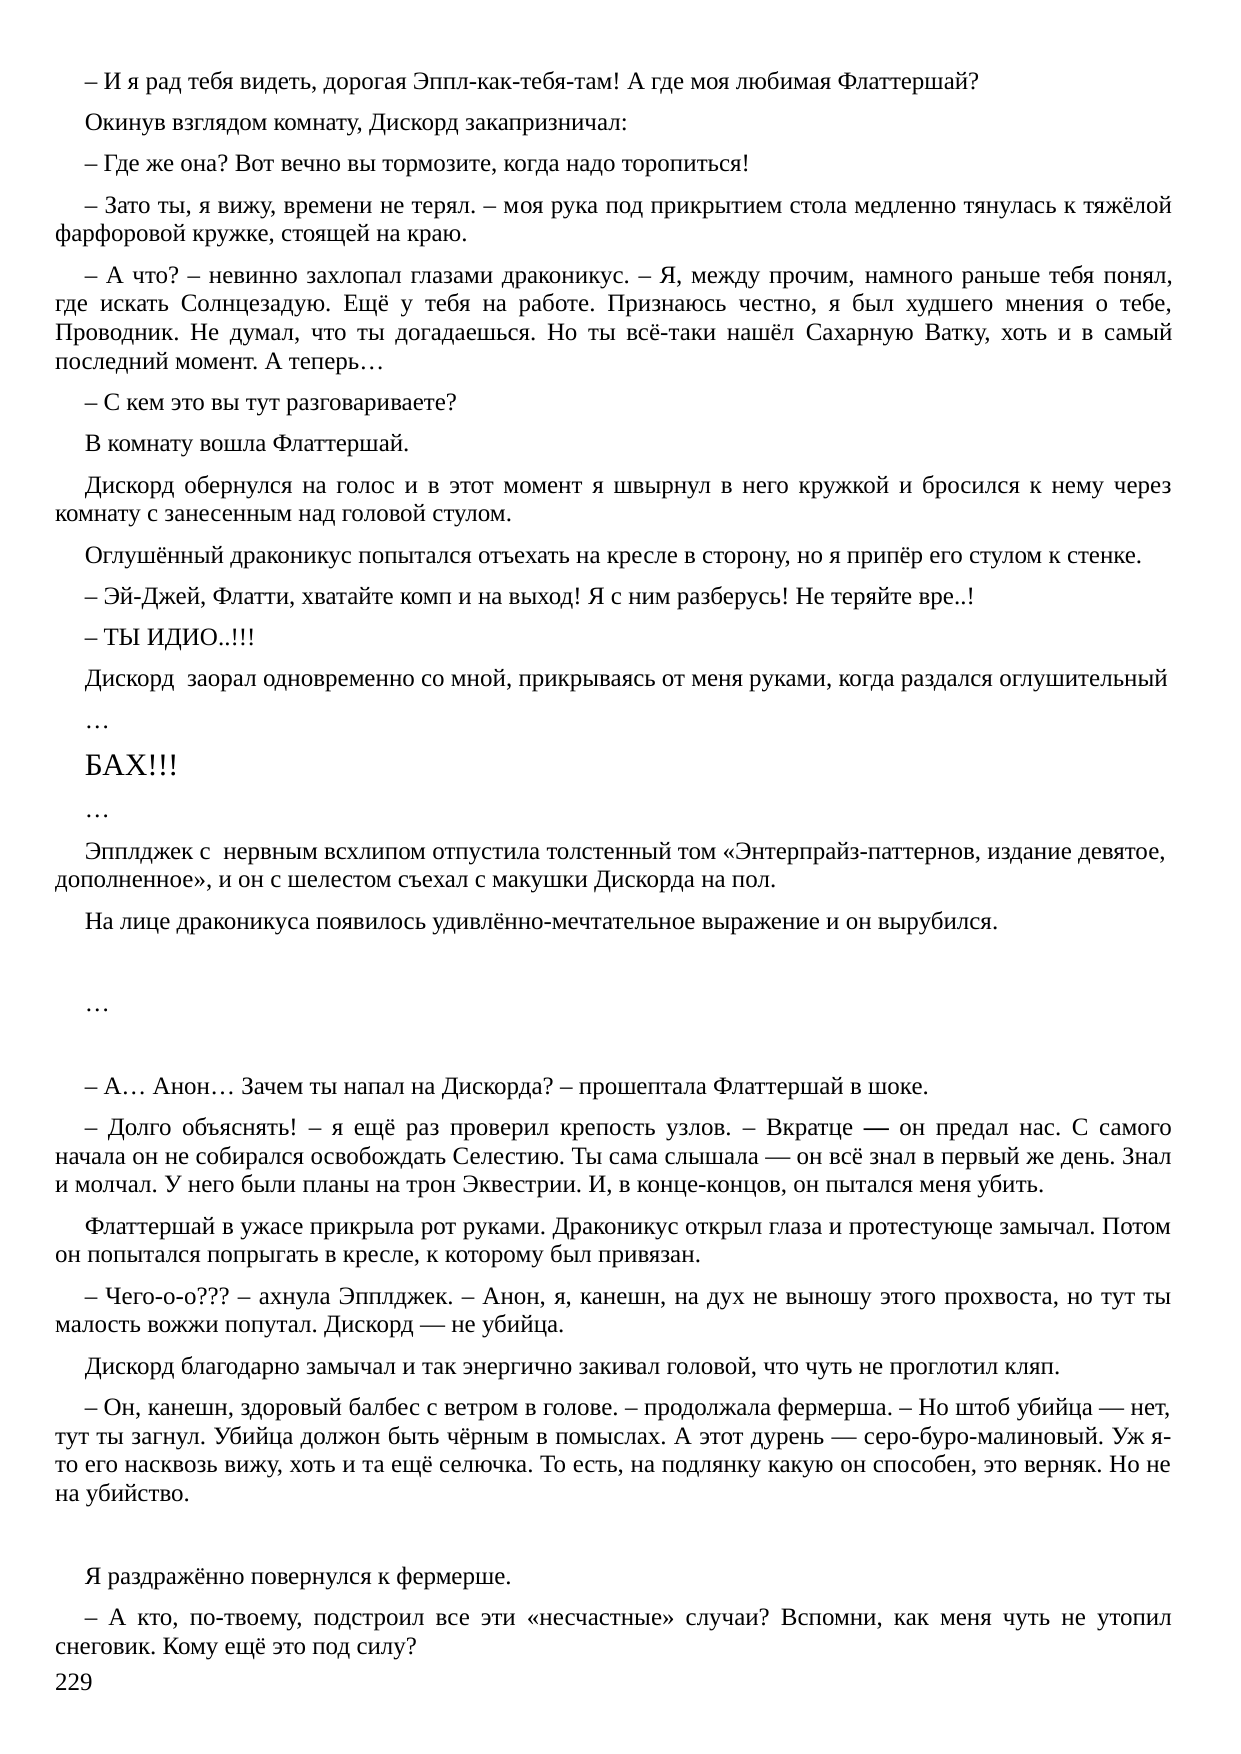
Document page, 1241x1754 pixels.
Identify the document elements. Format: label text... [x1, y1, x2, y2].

text Дискорд заорал одновременно со мной, прикрываясь от меня руками, когда раздался оглушительный [55, 663, 1173, 692]
text – С кем это вы тут разговариваете? [55, 387, 1173, 416]
text – А кто, по-твоему, подстроил все эти «несчастные» случаи? Вспомни, как меня чуть не утопил снеговик. Кому ещё это под силу? [55, 1602, 1173, 1659]
text – Чего-о-о??? – ахнула Эпплджек. – Анон, я, канешн, на дух не выношу этого прохвоста, но тут ты малость вожжи попутал. Дискорд — не убийца. [55, 1281, 1173, 1338]
text Эпплджек с нервным всхлипом отпустила толстенный том «Энтерпрайз-паттернов, издание девятое, дополненное», и он с шелестом съехал с макушки Дискорда на пол. [55, 836, 1173, 893]
text Оглушённый драконикус попытался отъехать на кресле в сторону, но я припёр его стулом к стенке. [55, 540, 1173, 568]
text – А что? – невинно захлопал глазами драконикус. – Я, между прочим, намного раньше тебя понял, где искать Солнцезадую. Ещё у тебя на работе. Признаюсь честно, я был худшего мнения о тебе, Проводник. Не думал, что ты догадаешься. Но ты всё-таки нашёл Сахарную Ватку, хоть и в самый последний момент. А теперь… [55, 260, 1173, 375]
text БАХ!!! [55, 746, 1173, 782]
text – Зато ты, я вижу, времени не терял. – моя рука под прикрытием стола медленно тянулась к тяжёлой фарфоровой кружке, стоящей на краю. [55, 190, 1173, 247]
text – А… Анон… Зачем ты напал на Дискорда? – прошептала Флаттершай в шоке. [55, 1071, 1173, 1099]
text Дискорд благодарно замычал и так энергично закивал головой, что чуть не проглотил кляп. [55, 1351, 1173, 1379]
text … [55, 988, 1173, 1017]
text Флаттершай в ужасе прикрыла рот руками. Драконикус открыл глаза и протестующе замычал. Потом он попытался попрыгать в кресле, к которому был привязан. [55, 1211, 1173, 1268]
text – ТЫ ИДИО..!!! [55, 622, 1173, 651]
text – Где же она? Вот вечно вы тормозите, когда надо торопиться! [55, 148, 1173, 177]
text – Он, канешн, здоровый балбес с ветром в голове. – продолжала фермерша. – Но штоб убийца — нет, тут ты загнул. Убийца должон быть чёрным в помыслах. А этот дурень — серо-буро-малиновый. Уж я-то его насквозь вижу, хоть и та ещё селючка. То есть, на подлянку какую он способен, это верняк. Но не на убийство. [55, 1392, 1173, 1507]
text В комнату вошла Флаттершай. [55, 428, 1173, 457]
text – И я рад тебя видеть, дорогая Эппл-как-тебя-там! А где моя любимая Флаттершай? [55, 66, 1173, 95]
text Окинув взглядом комнату, Дискорд закапризничал: [55, 107, 1173, 136]
text Дискорд обернулся на голос и в этот момент я швырнул в него кружкой и бросился к нему через комнату с занесенным над головой стулом. [55, 470, 1173, 527]
text … [55, 705, 1173, 733]
text На лице драконикуса появилось удивлённо-мечтательное выражение и он вырубился. [55, 906, 1173, 934]
text – Эй-Джей, Флатти, хватайте комп и на выход! Я с ним разберусь! Не теряйте вре..! [55, 581, 1173, 610]
text … [55, 794, 1173, 823]
text Я раздражённо повернулся к фермерше. [55, 1561, 1173, 1589]
text – Долго объяснять! – я ещё раз проверил крепость узлов. – Вкратце — он предал нас. С самого начала он не собирался освобождать Селестию. Ты сама слышала — он всё знал в первый же день. Знал и молчал. У него были планы на трон Эквестрии. И, в конце-концов, он пытался меня убить. [55, 1112, 1173, 1198]
